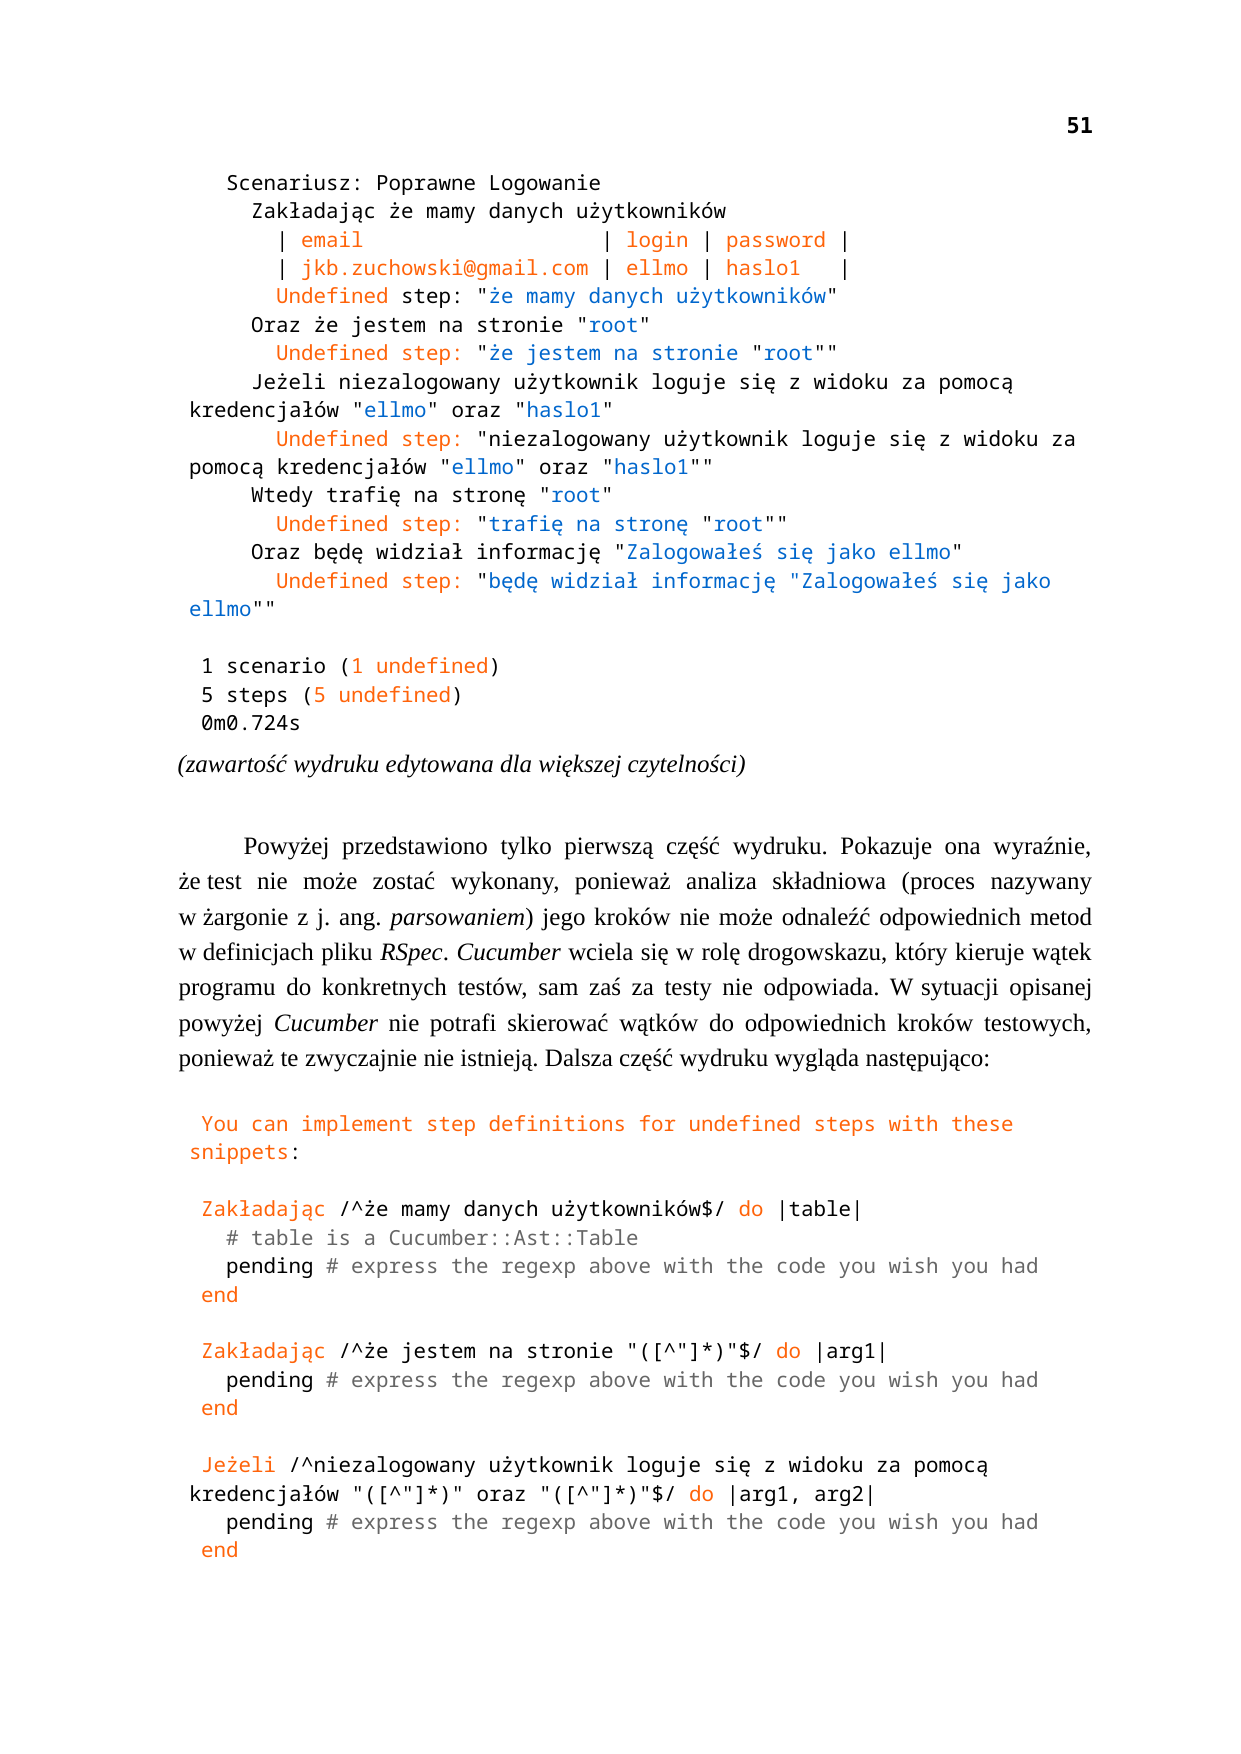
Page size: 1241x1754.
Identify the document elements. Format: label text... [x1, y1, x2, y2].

text Powyżej przedstawiono tylko pierwszą część wydruku. Pokazuje ona wyraźnie, że test nie może zostać wykonany, ponieważ analiza składniowa (proces nazywany w żargonie z j. ang. parsowaniem) jego kroków nie może odnaleźć odpowiednich metod w definicjach pliku RSpec. Cucumber wciela się w rolę drogowskazu, który kieruje wątek programu do konkretnych testów, sam zaś za testy nie odpowiada. W sytuacji opisanej powyżej Cucumber nie potrafi skierować wątków do odpowiednich kroków testowych, ponieważ te zwyczajnie nie istnieją. Dalsza część wydruku wygląda następująco: [178, 826, 1093, 1074]
table_header Scenariusz: Poprawne Logowanie Zakładając że mamy danych użytkowników | email | login | password | | jkb.zuchowski@gmail.com | ellmo | haslo1 | Undefined step: "że mamy danych użytkowników" Oraz że jestem na stronie "root" Undefined step: "że jestem na stronie "root"" Jeżeli niezalogowany użytkownik loguje się z widoku za pomocą kredencjałów "ellmo" oraz "haslo1" Undefined step: "niezalogowany użytkownik loguje się z widoku za pomocą kredencjałów "ellmo" oraz "haslo1"" Wtedy trafię na stronę "root" Undefined step: "trafię na stronę "root"" Oraz będę widział informację "Zalogowałeś się jako ellmo" Undefined step: "będę widział informację "Zalogowałeś się jako ellmo"" 1 scenario (1 undefined) 5 steps (5 undefined) 0m0.724s [177, 168, 1093, 737]
table_header You can implement step definitions for undefined steps with these snippets: Zakładając /^że mamy danych użytkowników$/ do |table| # table is a Cucumber::Ast::Table pending # express the regexp above with the code you wish you had end Zakładając /^że jestem na stronie "([^"]*)"$/ do |arg1| pending # express the regexp above with the code you wish you had end Jeżeli /^niezalogowany użytkownik loguje się z widoku za pomocą kredencjałów "([^"]*)" oraz "([^"]*)"$/ do |arg1, arg2| pending # express the regexp above with the code you wish you had end [177, 1109, 1093, 1621]
text (zawartość wydruku edytowana dla większej czytelności) [177, 749, 1093, 778]
